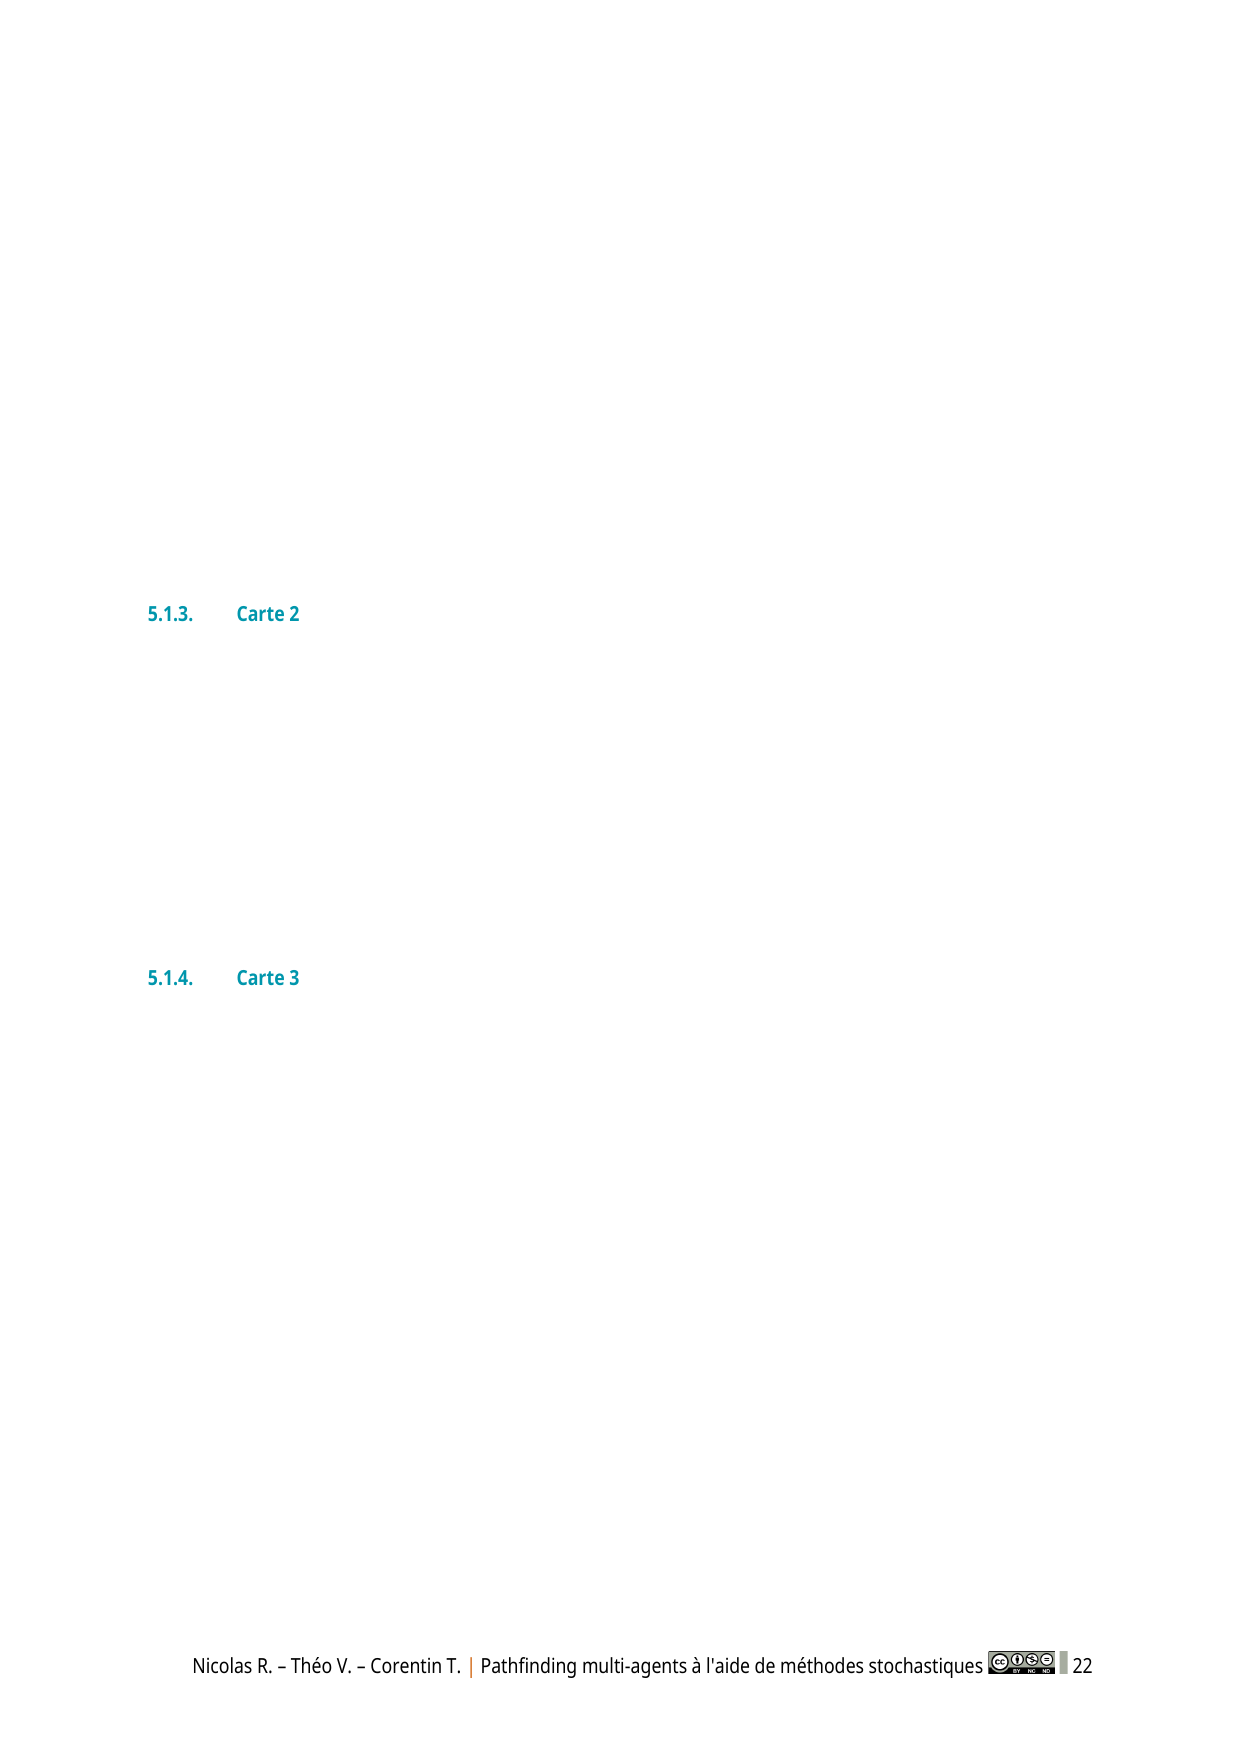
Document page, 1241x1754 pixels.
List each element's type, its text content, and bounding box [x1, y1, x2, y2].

subtitle Carte 2 [148, 599, 1092, 627]
picture [1059, 1651, 1068, 1674]
picture [988, 1651, 1055, 1674]
subtitle Carte 3 [148, 963, 1092, 991]
